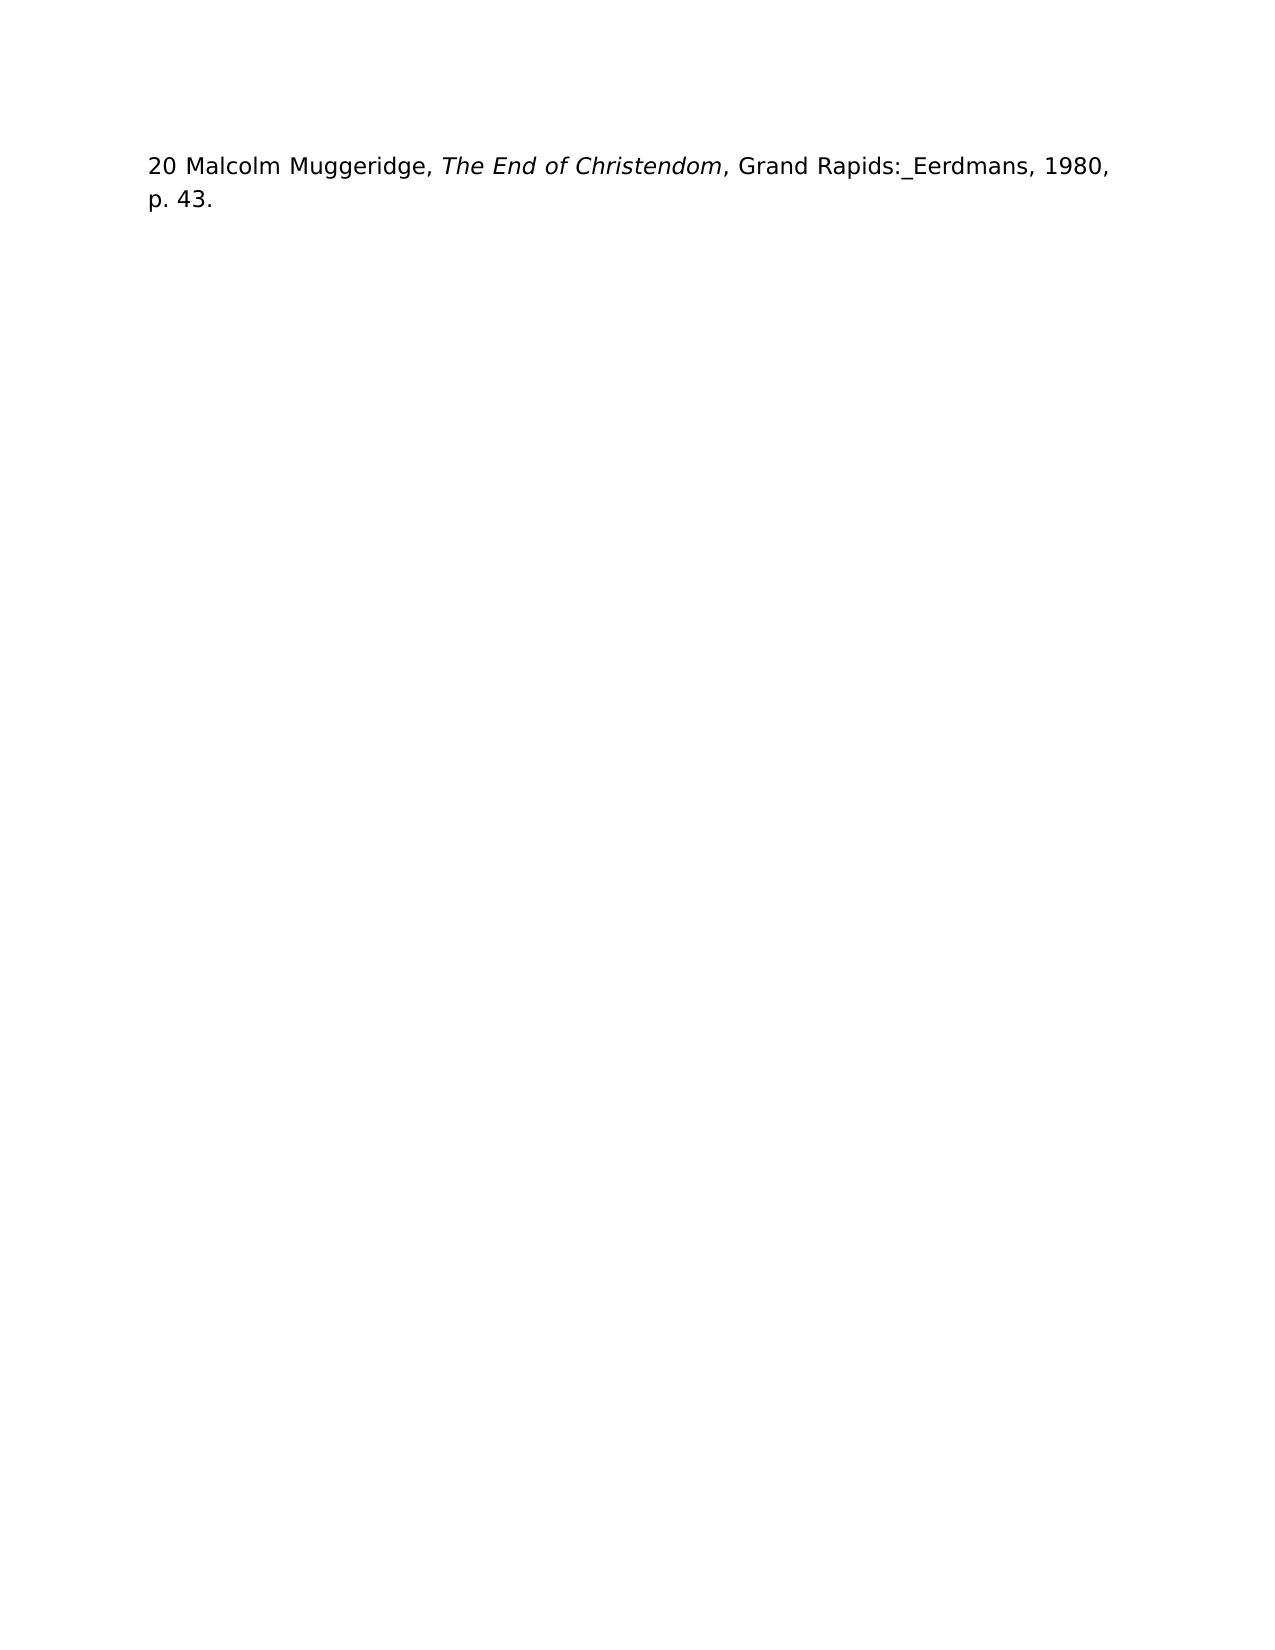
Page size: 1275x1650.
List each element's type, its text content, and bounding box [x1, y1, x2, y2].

text 20 Mal­colm Mug­ge­ridge, The End of Chris­ten­dom, Grand Rapids:_Eerd­mans, 1980, p. 43. [148, 148, 1110, 214]
